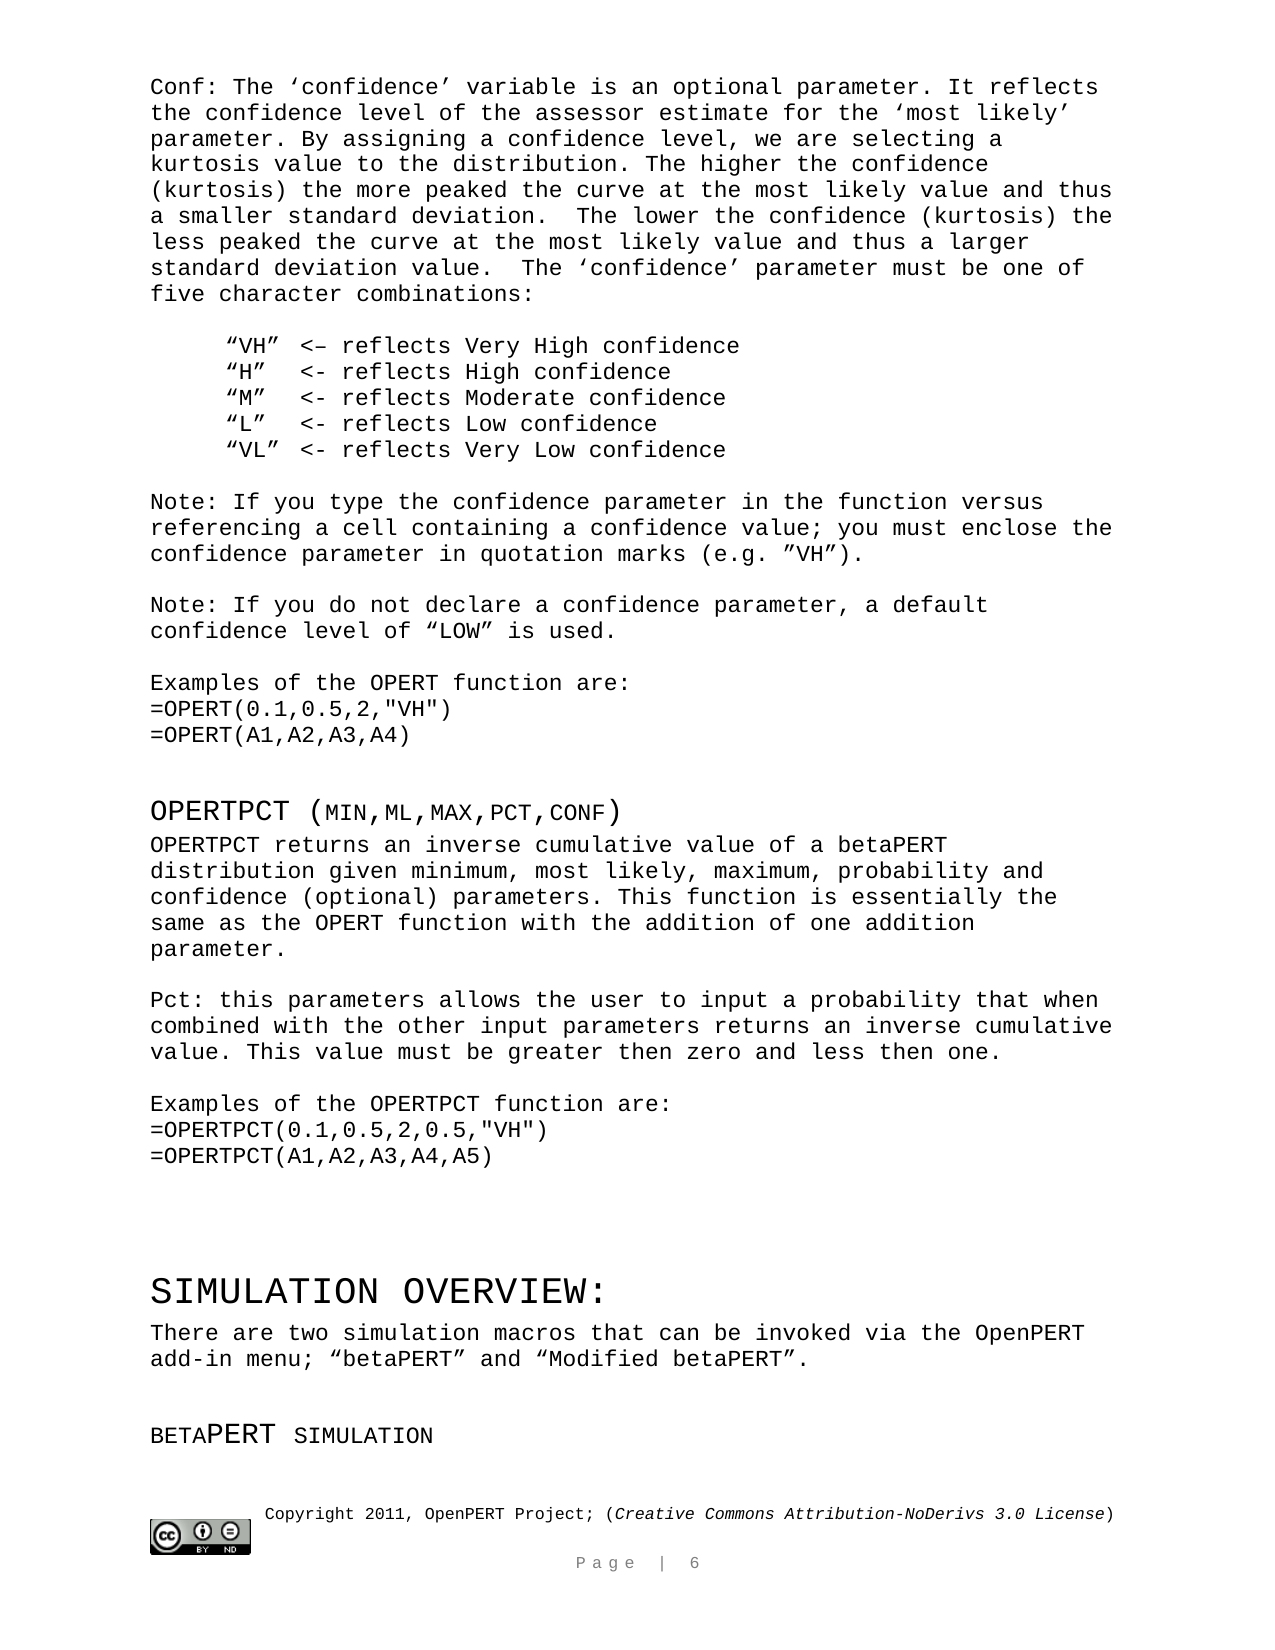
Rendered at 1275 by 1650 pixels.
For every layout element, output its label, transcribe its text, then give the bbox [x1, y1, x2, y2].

text =OPERT(0.1,0.5,2,"VH") [150, 697, 1125, 723]
text OPERTPCT returns an inverse cumulative value of a betaPERT distribution given minimum, most likely, maximum, probability and confidence (optional) parameters. This function is essentially the same as the OPERT function with the addition of one addition parameter. [150, 833, 1125, 963]
text “L” <- reflects Low confidence [150, 412, 1125, 438]
text Examples of the OPERT function are: [150, 672, 1125, 697]
text =OPERTPCT(A1,A2,A3,A4,A5) [150, 1144, 1125, 1170]
text Note: If you type the confidence parameter in the function versus referencing a cell containing a confidence value; you must enclose the confidence parameter in quotation marks (e.g. ”VH”). [150, 490, 1125, 568]
subtitle betaPERT simulation [150, 1420, 1125, 1453]
text “VL” <- reflects Very Low confidence [150, 438, 1125, 464]
text “VH” <– reflects Very High confidence [150, 334, 1125, 360]
text =OPERTPCT(0.1,0.5,2,0.5,"VH") [150, 1118, 1125, 1144]
subtitle SIMULATION OVERVIEW: [150, 1272, 1125, 1315]
text Pct: this parameters allows the user to input a probability that when combined with the other input parameters returns an inverse cumulative value. This value must be greater then zero and less then one. [150, 989, 1125, 1067]
text There are two simulation macros that can be invoked via the OpenPERT add-in menu; “betaPERT” and “Modified betaPERT”. [150, 1321, 1125, 1373]
text =OPERT(A1,A2,A3,A4) [150, 723, 1125, 749]
text Examples of the OPERTPCT function are: [150, 1092, 1125, 1118]
text “M” <- reflects Moderate confidence [150, 386, 1125, 412]
text Conf: The ‘confidence’ variable is an optional parameter. It reflects the confidence level of the assessor estimate for the ‘most likely’ parameter. By assigning a confidence level, we are selecting a kurtosis value to the distribution. The higher the confidence (kurtosis) the more peaked the curve at the most likely value and thus a smaller standard deviation. The lower the confidence (kurtosis) the less peaked the curve at the most likely value and thus a larger standard deviation value. The ‘confidence’ parameter must be one of five character combinations: [150, 75, 1125, 308]
text “H” <- reflects High confidence [150, 360, 1125, 386]
text Note: If you do not declare a confidence parameter, a default confidence level of “LOW” is used. [150, 594, 1125, 646]
subtitle OPERTPCT (min,ml,max,pct,conf) [150, 796, 1125, 829]
